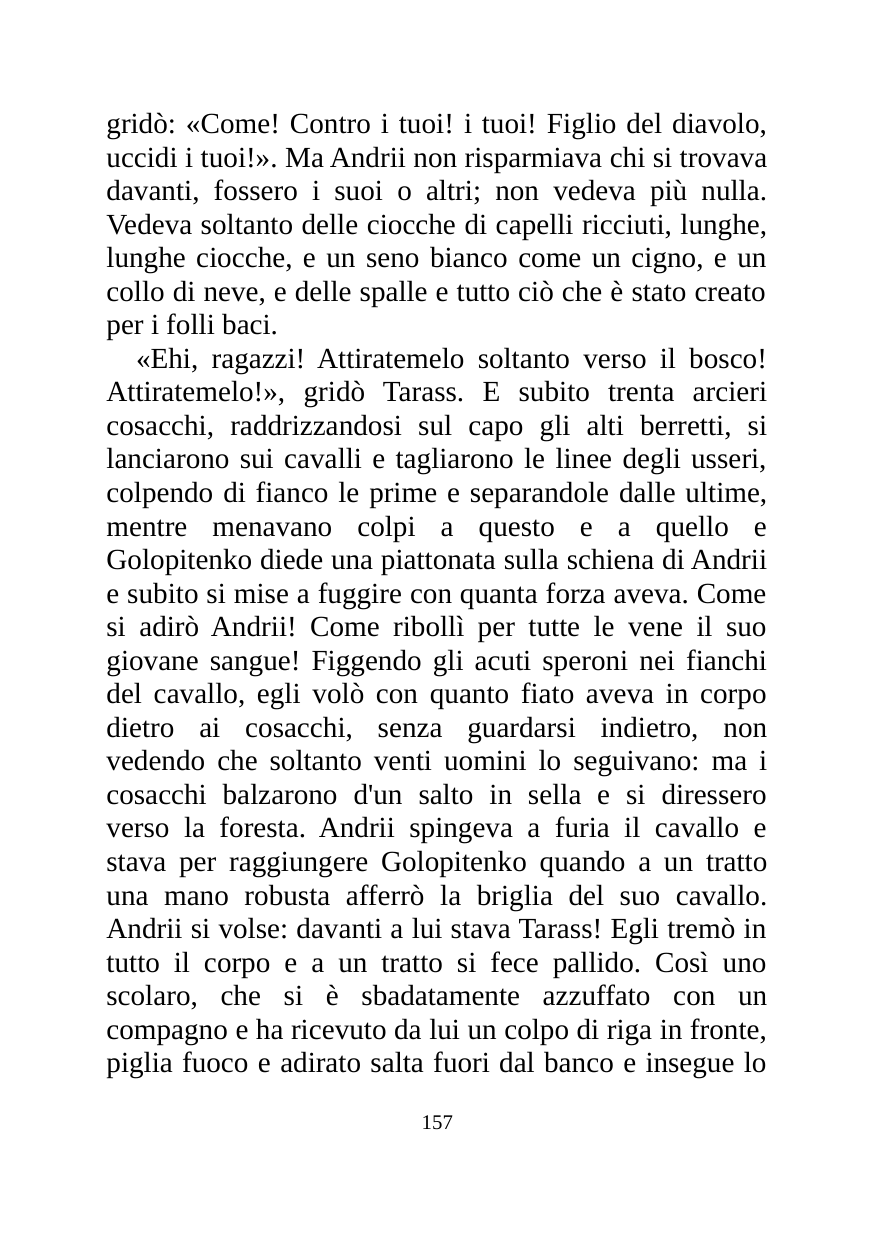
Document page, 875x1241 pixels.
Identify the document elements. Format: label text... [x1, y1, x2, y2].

text «Ehi, ragazzi! Attiratemelo soltanto verso il bosco! Attiratemelo!», gridò Tarass. E subito trenta arcieri cosacchi, raddrizzandosi sul capo gli alti berretti, si lanciarono sui cavalli e tagliarono le linee degli usseri, colpendo di fianco le prime e separandole dalle ultime, mentre menavano colpi a questo e a quello e Golopitenko diede una piattonata sulla schiena di Andrii e subito si mise a fuggire con quanta forza aveva. Come si adirò Andrii! Come ribollì per tutte le vene il suo giovane sangue! Figgendo gli acuti speroni nei fianchi del cavallo, egli volò con quanto fiato aveva in corpo dietro ai cosacchi, senza guardarsi indietro, non vedendo che soltanto venti uomini lo seguivano: ma i cosacchi balzarono d'un salto in sella e si diressero verso la foresta. Andrii spingeva a furia il cavallo e stava per raggiungere Golopitenko quando a un tratto una mano robusta afferrò la briglia del suo cavallo. Andrii si volse: davanti a lui stava Tarass! Egli tremò in tutto il corpo e a un tratto si fece pallido. Così uno scolaro, che si è sbadatamente azzuffato con un compagno e ha ricevuto da lui un colpo di riga in fronte, piglia fuoco e adirato salta fuori dal banco e insegue lo [106, 341, 768, 1079]
text gridò: «Come! Contro i tuoi! i tuoi! Figlio del diavolo, uccidi i tuoi!». Ma Andrii non risparmiava chi si trovava davanti, fossero i suoi o altri; non vedeva più nulla. Vedeva soltanto delle ciocche di capelli ricciuti, lunghe, lunghe ciocche, e un seno bianco come un cigno, e un collo di neve, e delle spalle e tutto ciò che è stato creato per i folli baci. [106, 106, 768, 341]
